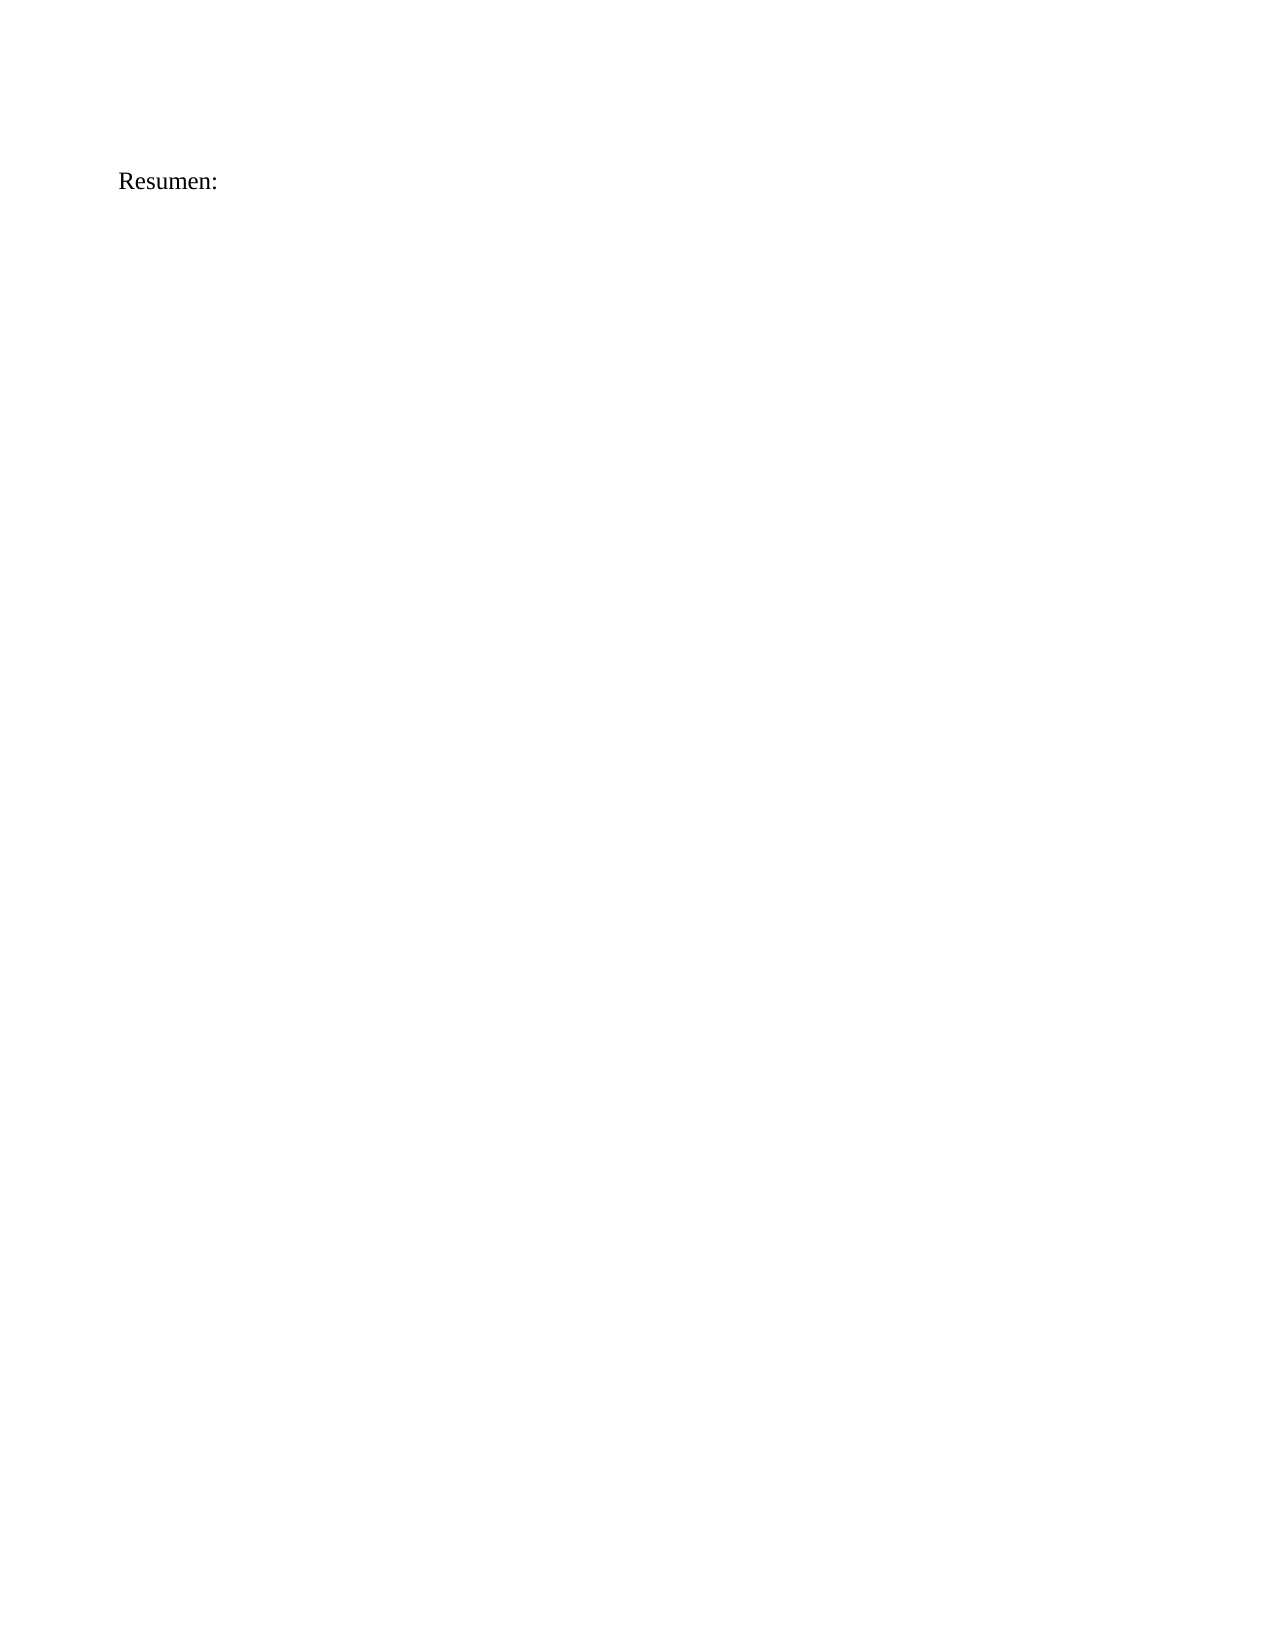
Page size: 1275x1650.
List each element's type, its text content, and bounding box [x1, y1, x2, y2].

text Resumen: [118, 166, 1157, 194]
